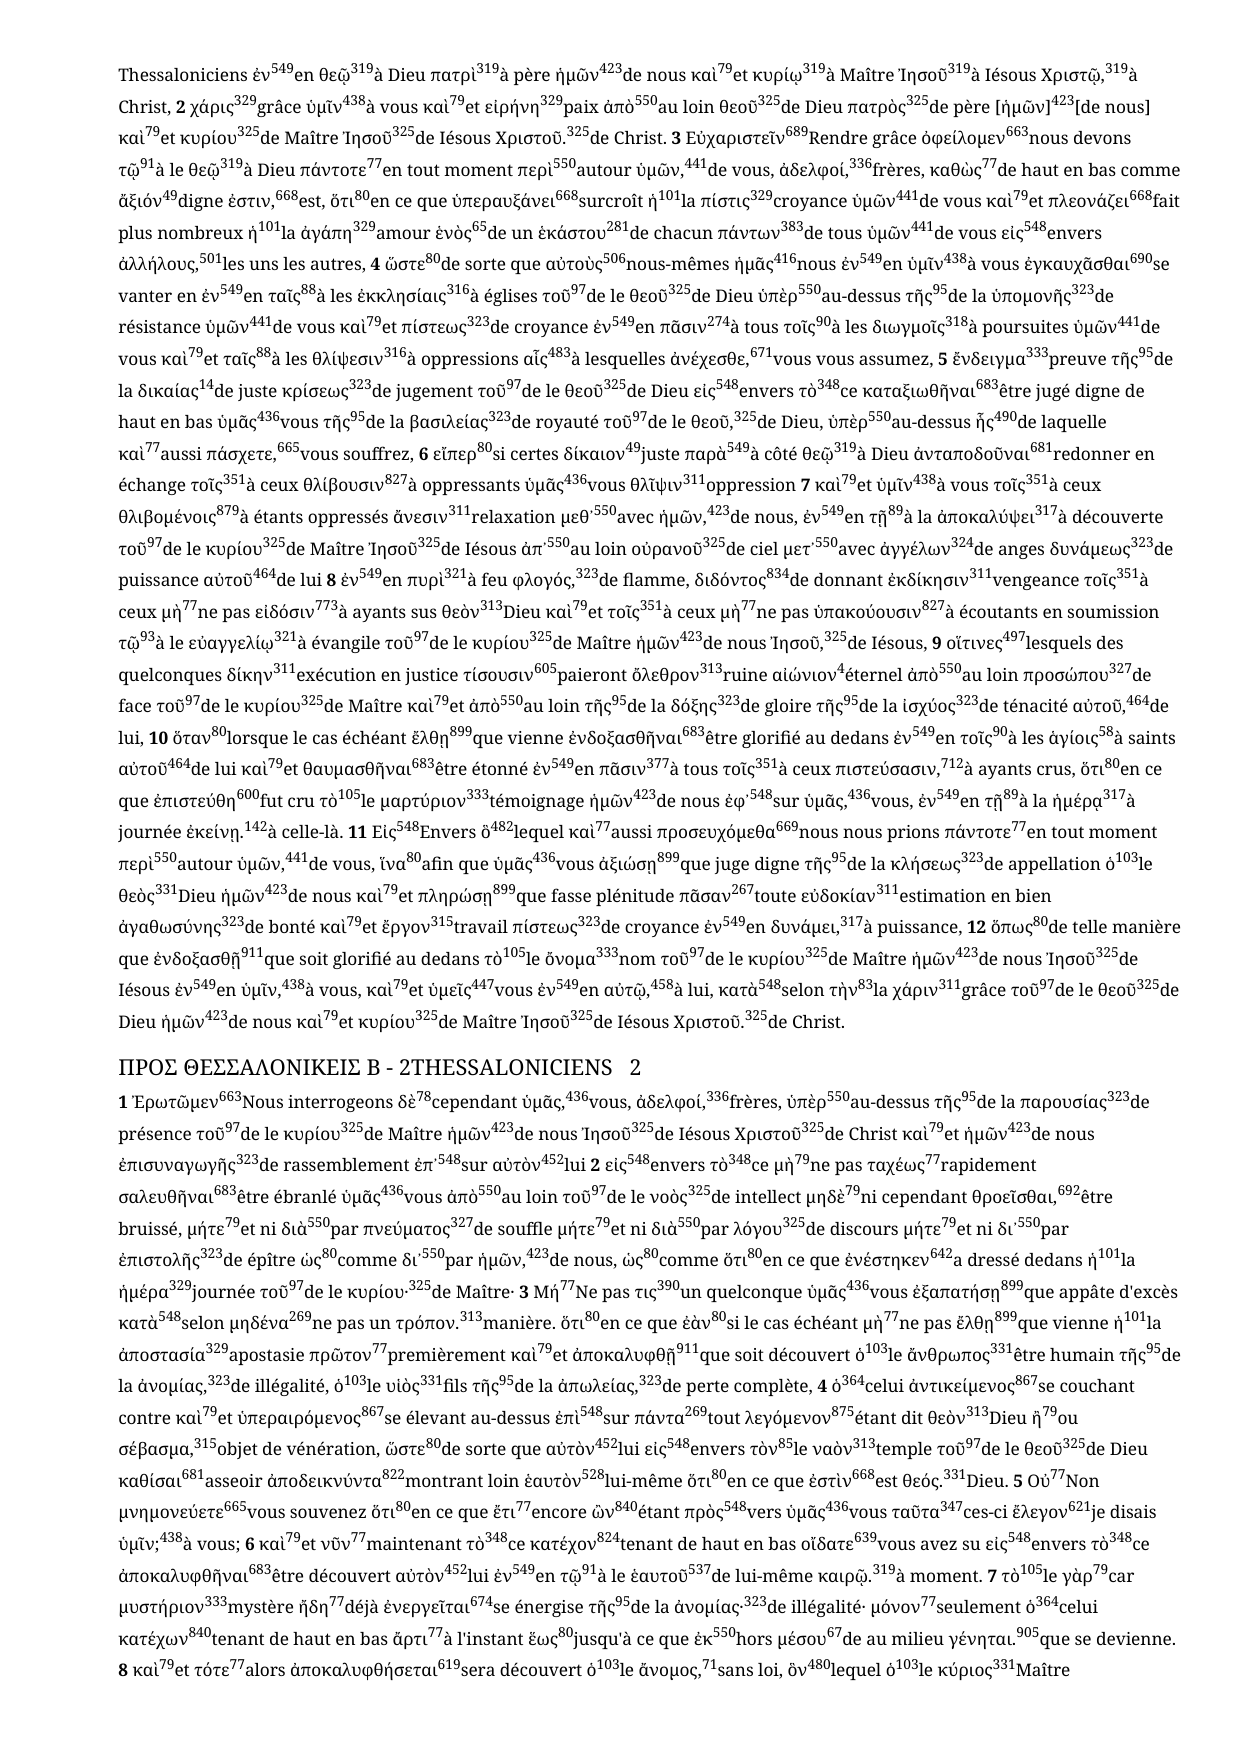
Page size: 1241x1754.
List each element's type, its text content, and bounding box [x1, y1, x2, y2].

text 1 Ἐρωτῶμεν663Nous interrogeons δὲ78cependant ὑμᾶς,436vous, ἀδελφοί,336frères, ὑπὲρ550au-dessus τῆς95de la παρουσίας323de présence τοῦ97de le κυρίου325de Maître ἡμῶν423de nous Ἰησοῦ325de Iésous Χριστοῦ325de Christ καὶ79et ἡμῶν423de nous ἐπισυναγωγῆς323de rassemblement ἐπ᾽548sur αὐτὸν452lui 2 εἰς548envers τὸ348ce μὴ79ne pas ταχέως77rapidement σαλευθῆναι683être ébranlé ὑμᾶς436vous ἀπὸ550au loin τοῦ97de le νοὸς325de intellect μηδὲ79ni cependant θροεῖσθαι,692être bruissé, μήτε79et ni διὰ550par πνεύματος327de souffle μήτε79et ni διὰ550par λόγου325de discours μήτε79et ni δι᾽550par ἐπιστολῆς323de épître ὡς80comme δι᾽550par ἡμῶν,423de nous, ὡς80comme ὅτι80en ce que ἐνέστηκεν642a dressé dedans ἡ101la ἡμέρα329journée τοῦ97de le κυρίου·325de Maître· 3 Μή77Ne pas τις390un quelconque ὑμᾶς436vous ἐξαπατήσῃ899que appâte d'excès κατὰ548selon μηδένα269ne pas un τρόπον.313manière. ὅτι80en ce que ἐὰν80si le cas échéant μὴ77ne pas ἔλθῃ899que vienne ἡ101la ἀποστασία329apostasie πρῶτον77premièrement καὶ79et ἀποκαλυφθῇ911que soit découvert ὁ103le ἄνθρωπος331être humain τῆς95de la ἀνομίας,323de illégalité, ὁ103le υἱὸς331fils τῆς95de la ἀπωλείας,323de perte complète, 4 ὁ364celui ἀντικείμενος867se couchant contre καὶ79et ὑπεραιρόμενος867se élevant au-dessus ἐπὶ548sur πάντα269tout λεγόμενον875étant dit θεὸν313Dieu ἢ79ou σέβασμα,315objet de vénération, ὥστε80de sorte que αὐτὸν452lui εἰς548envers τὸν85le ναὸν313temple τοῦ97de le θεοῦ325de Dieu καθίσαι681asseoir ἀποδεικνύντα822montrant loin ἑαυτὸν528lui-même ὅτι80en ce que ἐστὶν668est θεός.331Dieu. 5 Οὐ77Non μνημονεύετε665vous souvenez ὅτι80en ce que ἔτι77encore ὢν840étant πρὸς548vers ὑμᾶς436vous ταῦτα347ces-ci ἔλεγον621je disais ὑμῖν;438à vous; 6 καὶ79et νῦν77maintenant τὸ348ce κατέχον824tenant de haut en bas οἴδατε639vous avez su εἰς548envers τὸ348ce ἀποκαλυφθῆναι683être découvert αὐτὸν452lui ἐν549en τῷ91à le ἑαυτοῦ537de lui-même καιρῷ.319à moment. 7 τὸ105le γὰρ79car μυστήριον333mystère ἤδη77déjà ἐνεργεῖται674se énergise τῆς95de la ἀνομίας·323de illégalité· μόνον77seulement ὁ364celui κατέχων840tenant de haut en bas ἄρτι77à l'instant ἕως80jusqu'à ce que ἐκ550hors μέσου67de au milieu γένηται.905que se devienne. 8 καὶ79et τότε77alors ἀποκαλυφθήσεται619sera découvert ὁ103le ἄνομος,71sans loi, ὃν480lequel ὁ103le κύριος331Maître [Ἰησοῦς]331[Iésous] ἀνελεῖ606saisira de bas en haut τῷ93à le πνεύματι321à souffle τοῦ99de le στόματος327de bouche αὐτοῦ464de lui καὶ79et καταργήσει606rendra complètement sans travail τῇ89à la ἐπιφανείᾳ317à épiphanie τῆς95de la παρουσίας323de présence αὐτοῦ,464de lui, 9 οὗ492de lequel ἐστιν668est ἡ101la παρουσία329présence κατ᾽548selon ἐνέργειαν311énergie τοῦ97de le σατανᾶ325de Satanas ἐν549en πάσῃ273à toute δυνάμει317à puissance καὶ79et σημείοις320à signes καὶ79et τέρασιν320à prodiges ψεύδους327de mensonge 10 καὶ79et ἐν549en πάσῃ273à toute ἀπάτῃ317à appât ἀδικίας323de injustice τοῖς351à ceux ἀπολλυμένοις,854à se perdants au loin, ἀνθ᾽550contre ὧν493de lesquels τὴν83la ἀγάπην311amour τῆς95de la ἀληθείας323de vérité οὐκ77non ἐδέξαντο591se acceptèrent εἰς548envers τὸ348ce σωθῆναι683être sauvé αὐτούς.451eux. 11 καὶ79et διὰ548par le fait de τοῦτο348ce-ci πέμπει668mande αὐτοῖς457à eux ὁ103le θεὸς331Dieu ἐνέργειαν311énergie πλάνης323de égarement εἰς548envers τὸ348ce πιστεῦσαι681croire αὐτοὺς451eux τῷ93à le ψεύδει,321à mensonge, 12 ἵνα80afin que κριθῶσιν910que soient jugé πάντες286tous οἱ363ceux μὴ79ne pas πιστεύσαντες720ayants crus τῇ89à la ἀληθείᾳ317à vérité ἀλλ᾽79mais εὐδοκήσαντες720ayants estimés en bien τῇ89à la ἀδικίᾳ.317à injustice. 13 Ἡμεῖς430Nous δὲ78cependant ὀφείλομεν663nous devons εὐχαριστεῖν689rendre grâce τῷ91à le θεῷ319à Dieu πάντοτε77en tout moment περὶ550autour ὑμῶν,441de vous, ἀδελφοὶ336frères ἠγαπημένοι817ayants étés aimés ὑπὸ550sous κυρίου,325de Maître, ὅτι80en ce que εἵλατο592se fit hérésie ὑμᾶς436vous ὁ103le θεὸς331Dieu ἀπαρχὴν311prémisse εἰς548envers σωτηρίαν311sauvetage ἐν549en ἁγιασμῷ319à sanctification πνεύματος327de souffle καὶ79et πίστει317à croyance ἀληθείας,323de vérité, 14 εἰς548envers ὃ482lequel [καὶ]79[et] ἐκάλεσεν586appela ὑμᾶς436vous διὰ550par τοῦ99de le εὐαγγελίου327de évangile ἡμῶν423de nous εἰς548envers περιποίησιν311conservation δόξης323de gloire τοῦ97de le κυρίου325de Maître ἡμῶν423de nous Ἰησοῦ325de Iésous Χριστοῦ.325de Christ. 15 Ἄρα77Par conséquent οὖν,79donc, ἀδελφοί,336frères, στήκετε569tenez debout καὶ79et κρατεῖτε569saisissez avec force τὰς82les παραδόσεις310transmissions ἃς477lesquelles ἐδιδάχθητε597vous fûtes enseigné εἴτε79soit διὰ550par λόγου325de discours εἴτε79soit δι᾽550par ἐπιστολῆς323de épître ἡμῶν.423de nous. 16 Αὐτὸς542Lui-même δὲ78cependant ὁ103le κύριος331Maître ἡμῶν423de nous Ἰησοῦς331Iésous Χριστὸς331Christ καὶ79et [ὁ]103[le] θεὸς331Dieu ὁ103le πατὴρ331père ἡμῶν423de nous ὁ364celui ἀγαπήσας721ayant aimé ἡμᾶς416nous καὶ79et δοὺς721ayant donné παράκλησιν311appel à côté αἰωνίαν2éternelle καὶ79et ἐλπίδα311espérance ἀγαθὴν2bonne ἐν549en χάριτι,317à grâce, 17 παρακαλέσαι694que appelle à côté ὑμῶν441de vous τὰς82les καρδίας310coeurs καὶ79et στηρίξαι694que fixe ἐν549en παντὶ277à tout ἔργῳ321à travail καὶ79et λόγῳ319à discours ἀγαθῷ.10à bon. [118, 1086, 1181, 1682]
text ΠΡΟΣ ΘΕΣΣΑΛΟΝΙΚΕΙΣ Β - 2THESSALONICIENS 2 [118, 1052, 1181, 1082]
text 1 Παῦλος331Paulus καὶ79et Σιλουανὸς331Silouane καὶ79et Τιμόθεος331Timotheos τῇ89à la ἐκκλησίᾳ317à église Θεσσαλονικέων324de Thessaloniciens ἐν549en θεῷ319à Dieu πατρὶ319à père ἡμῶν423de nous καὶ79et κυρίῳ319à Maître Ἰησοῦ319à Iésous Χριστῷ,319à Christ, 2 χάρις329grâce ὑμῖν438à vous καὶ79et εἰρήνη329paix ἀπὸ550au loin θεοῦ325de Dieu πατρὸς325de père [ἡμῶν]423[de nous] καὶ79et κυρίου325de Maître Ἰησοῦ325de Iésous Χριστοῦ.325de Christ. 3 Εὐχαριστεῖν689Rendre grâce ὀφείλομεν663nous devons τῷ91à le θεῷ319à Dieu πάντοτε77en tout moment περὶ550autour ὑμῶν,441de vous, ἀδελφοί,336frères, καθὼς77de haut en bas comme ἄξιόν49digne ἐστιν,668est, ὅτι80en ce que ὑπεραυξάνει668surcroît ἡ101la πίστις329croyance ὑμῶν441de vous καὶ79et πλεονάζει668fait plus nombreux ἡ101la ἀγάπη329amour ἑνὸς65de un ἑκάστου281de chacun πάντων383de tous ὑμῶν441de vous εἰς548envers ἀλλήλους,501les uns les autres, 4 ὥστε80de sorte que αὐτοὺς506nous-mêmes ἡμᾶς416nous ἐν549en ὑμῖν438à vous ἐγκαυχᾶσθαι690se vanter en ἐν549en ταῖς88à les ἐκκλησίαις316à églises τοῦ97de le θεοῦ325de Dieu ὑπὲρ550au-dessus τῆς95de la ὑπομονῆς323de résistance ὑμῶν441de vous καὶ79et πίστεως323de croyance ἐν549en πᾶσιν274à tous τοῖς90à les διωγμοῖς318à poursuites ὑμῶν441de vous καὶ79et ταῖς88à les θλίψεσιν316à oppressions αἷς483à lesquelles ἀνέχεσθε,671vous vous assumez, 5 ἔνδειγμα333preuve τῆς95de la δικαίας14de juste κρίσεως323de jugement τοῦ97de le θεοῦ325de Dieu εἰς548envers τὸ348ce καταξιωθῆναι683être jugé digne de haut en bas ὑμᾶς436vous τῆς95de la βασιλείας323de royauté τοῦ97de le θεοῦ,325de Dieu, ὑπὲρ550au-dessus ἧς490de laquelle καὶ77aussi πάσχετε,665vous souffrez, 6 εἴπερ80si certes δίκαιον49juste παρὰ549à côté θεῷ319à Dieu ἀνταποδοῦναι681redonner en échange τοῖς351à ceux θλίβουσιν827à oppressants ὑμᾶς436vous θλῖψιν311oppression 7 καὶ79et ὑμῖν438à vous τοῖς351à ceux θλιβομένοις879à étants oppressés ἄνεσιν311relaxation μεθ᾽550avec ἡμῶν,423de nous, ἐν549en τῇ89à la ἀποκαλύψει317à découverte τοῦ97de le κυρίου325de Maître Ἰησοῦ325de Iésous ἀπ᾽550au loin οὐρανοῦ325de ciel μετ᾽550avec ἀγγέλων324de anges δυνάμεως323de puissance αὐτοῦ464de lui 8 ἐν549en πυρὶ321à feu φλογός,323de flamme, διδόντος834de donnant ἐκδίκησιν311vengeance τοῖς351à ceux μὴ77ne pas εἰδόσιν773à ayants sus θεὸν313Dieu καὶ79et τοῖς351à ceux μὴ77ne pas ὑπακούουσιν827à écoutants en soumission τῷ93à le εὐαγγελίῳ321à évangile τοῦ97de le κυρίου325de Maître ἡμῶν423de nous Ἰησοῦ,325de Iésous, 9 οἵτινες497lesquels des quelconques δίκην311exécution en justice τίσουσιν605paieront ὄλεθρον313ruine αἰώνιον4éternel ἀπὸ550au loin προσώπου327de face τοῦ97de le κυρίου325de Maître καὶ79et ἀπὸ550au loin τῆς95de la δόξης323de gloire τῆς95de la ἰσχύος323de ténacité αὐτοῦ,464de lui, 10 ὅταν80lorsque le cas échéant ἔλθῃ899que vienne ἐνδοξασθῆναι683être glorifié au dedans ἐν549en τοῖς90à les ἁγίοις58à saints αὐτοῦ464de lui καὶ79et θαυμασθῆναι683être étonné ἐν549en πᾶσιν377à tous τοῖς351à ceux πιστεύσασιν,712à ayants crus, ὅτι80en ce que ἐπιστεύθη600fut cru τὸ105le μαρτύριον333témoignage ἡμῶν423de nous ἐφ᾽548sur ὑμᾶς,436vous, ἐν549en τῇ89à la ἡμέρᾳ317à journée ἐκείνῃ.142à celle-là. 11 Εἰς548Envers ὃ482lequel καὶ77aussi προσευχόμεθα669nous nous prions πάντοτε77en tout moment περὶ550autour ὑμῶν,441de vous, ἵνα80afin que ὑμᾶς436vous ἀξιώσῃ899que juge digne τῆς95de la κλήσεως323de appellation ὁ103le θεὸς331Dieu ἡμῶν423de nous καὶ79et πληρώσῃ899que fasse plénitude πᾶσαν267toute εὐδοκίαν311estimation en bien ἀγαθωσύνης323de bonté καὶ79et ἔργον315travail πίστεως323de croyance ἐν549en δυνάμει,317à puissance, 12 ὅπως80de telle manière que ἐνδοξασθῇ911que soit glorifié au dedans τὸ105le ὄνομα333nom τοῦ97de le κυρίου325de Maître ἡμῶν423de nous Ἰησοῦ325de Iésous ἐν549en ὑμῖν,438à vous, καὶ79et ὑμεῖς447vous ἐν549en αὐτῷ,458à lui, κατὰ548selon τὴν83la χάριν311grâce τοῦ97de le θεοῦ325de Dieu ἡμῶν423de nous καὶ79et κυρίου325de Maître Ἰησοῦ325de Iésous Χριστοῦ.325de Christ. [118, 59, 1181, 1033]
